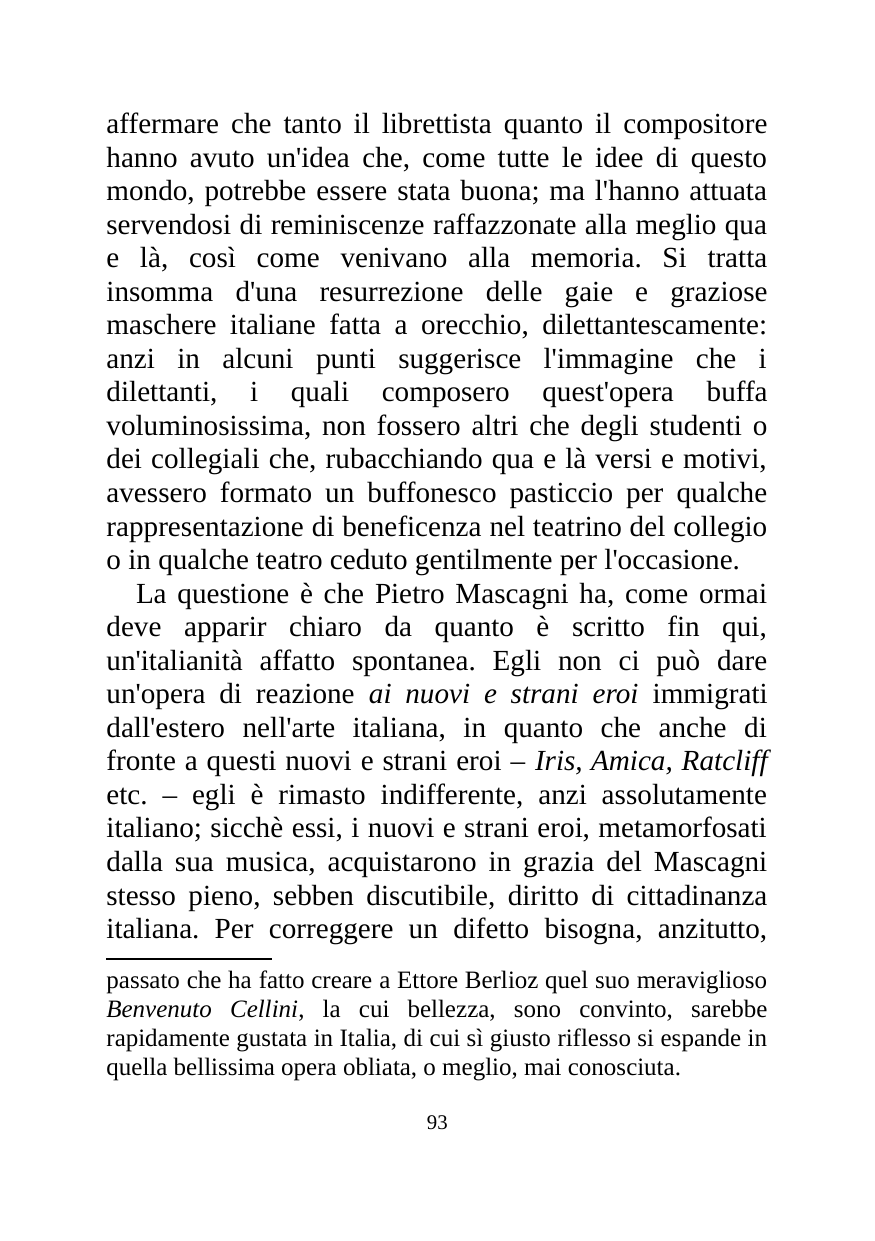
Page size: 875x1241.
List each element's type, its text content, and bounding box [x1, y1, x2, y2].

text affermare che tanto il librettista quanto il compositore hanno avuto un'idea che, come tutte le idee di questo mondo, potrebbe essere stata buona; ma l'hanno attuata servendosi di reminiscenze raffazzonate alla meglio qua e là, così come venivano alla memoria. Si tratta insomma d'una resurrezione delle gaie e graziose maschere italiane fatta a orecchio, dilettantescamente: anzi in alcuni punti suggerisce l'immagine che i dilettanti, i quali composero quest'opera buffa voluminosissima, non fossero altri che degli studenti o dei collegiali che, rubacchiando qua e là versi e motivi, avessero formato un buffonesco pasticcio per qualche rappresentazione di beneficenza nel teatrino del collegio o in qualche teatro ceduto gentilmente per l'occasione. [106, 106, 768, 576]
text La questione è che Pietro Mascagni ha, come ormai deve apparir chiaro da quanto è scritto fin qui, un'italianità affatto spontanea. Egli non ci può dare un'opera di reazione ai nuovi e strani eroi immigrati dall'estero nell'arte italiana, in quanto che anche di fronte a questi nuovi e strani eroi – Iris, Amica, Ratcliff etc. – egli è rimasto indifferente, anzi assolutamente italiano; sicchè essi, i nuovi e strani eroi, metamorfosati dalla sua musica, acquistarono in grazia del Mascagni stesso pieno, sebben discutibile, diritto di cittadinanza italiana. Per correggere un difetto bisogna, anzitutto, [106, 576, 768, 945]
text passato che ha fatto creare a Ettore Berlioz quel suo meraviglioso Benvenuto Cellini, la cui bellezza, sono convinto, sarebbe rapidamente gustata in Italia, di cui sì giusto riflesso si espande in quella bellissima opera obliata, o meglio, mai conosciuta. [106, 965, 768, 1080]
